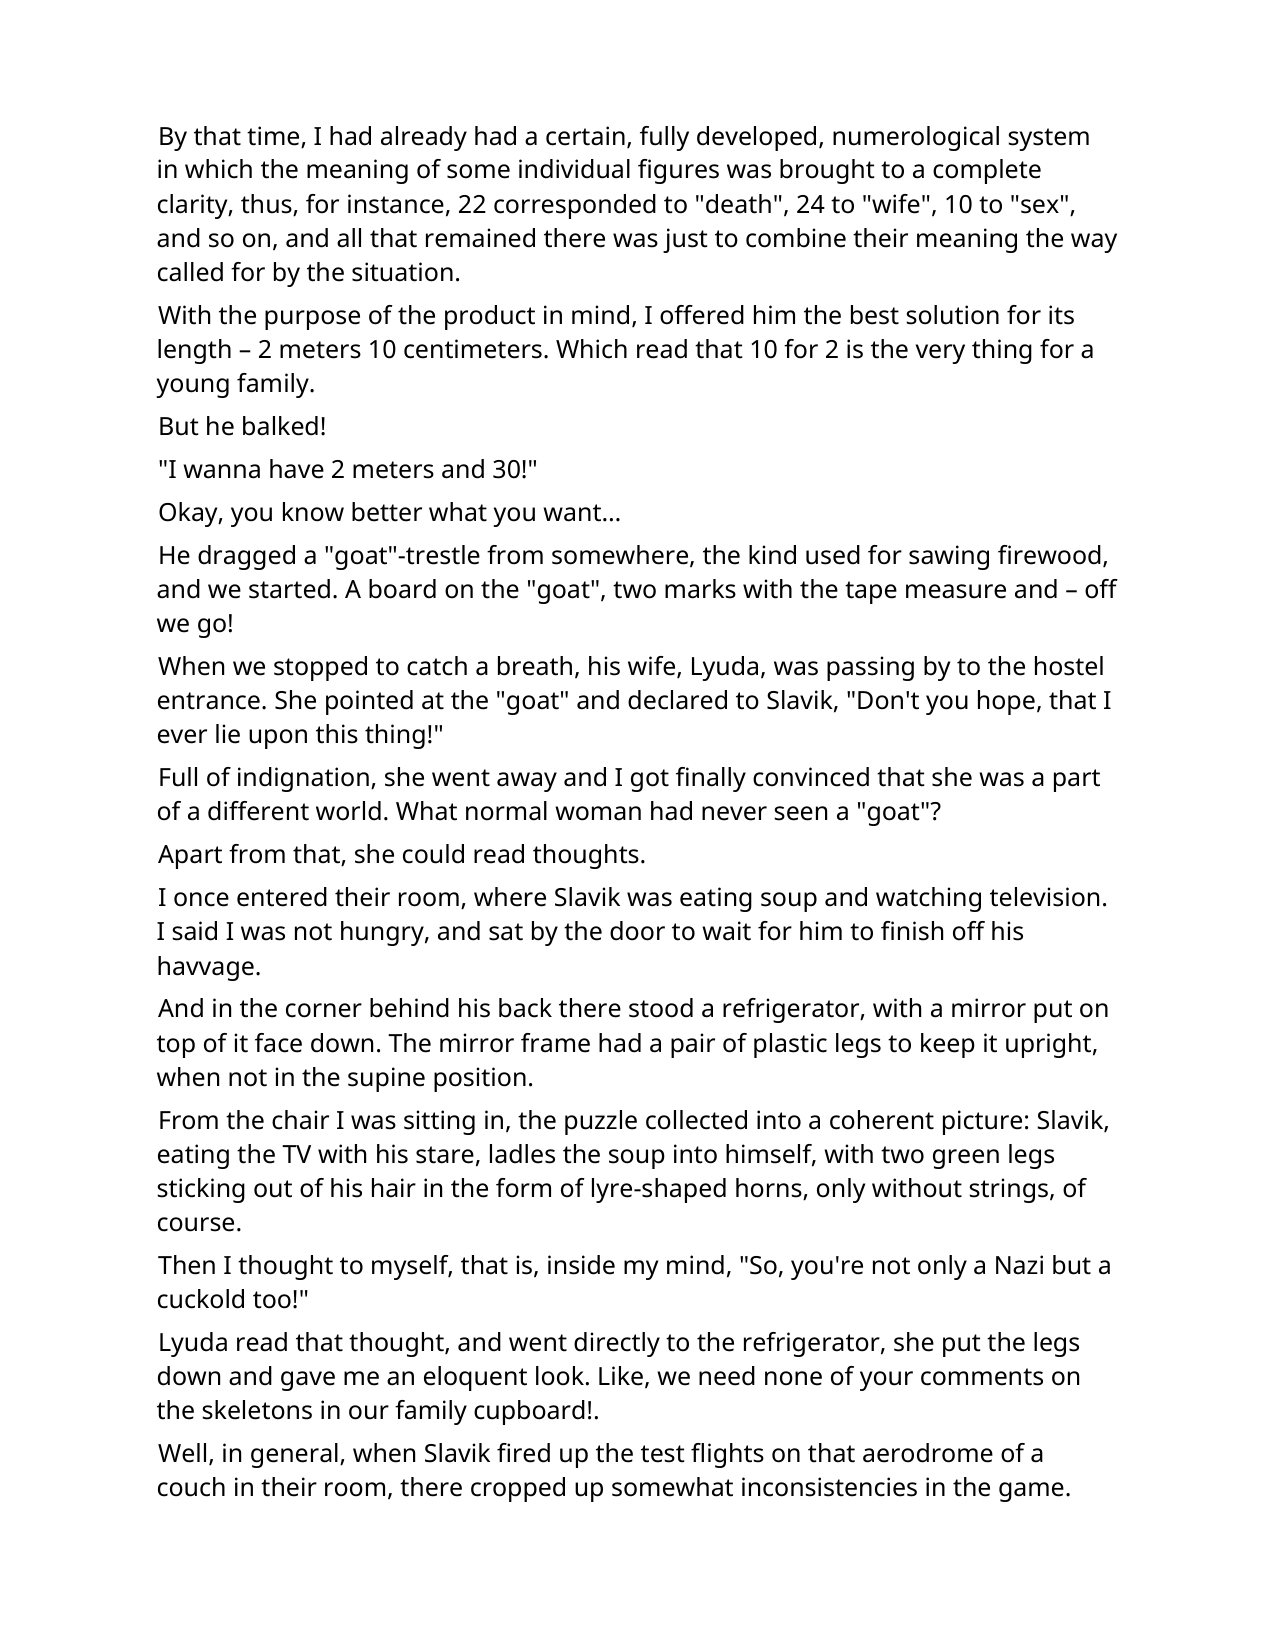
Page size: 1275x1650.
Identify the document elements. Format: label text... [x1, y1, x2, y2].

text From the chair I was sitting in, the puzzle collected into a coherent picture: Slavik, eating the TV with his stare, ladles the soup into himself, with two green legs sticking out of his hair in the form of lyre-shaped horns, only without strings, of course. [156, 1102, 1118, 1238]
text By that time, I had already had a certain, fully developed, numerological system in which the meaning of some individual figures was brought to a complete clarity, thus, for instance, 22 corresponded to "death", 24 to "wife", 10 to "sex", and so on, and all that remained there was just to combine their meaning the way called for by the situation. [156, 118, 1118, 288]
text Okay, you know better what you want… [156, 494, 1118, 529]
text "I wanna have 2 meters and 30!" [156, 452, 1118, 486]
text Then I thought to myself, that is, inside my mind, "So, you're not only a Nazi but a cuckold too!" [156, 1247, 1118, 1316]
text But he balked! [156, 408, 1118, 443]
text Apart from that, she could read thoughts. [156, 837, 1118, 871]
text And in the corner behind his back there stood a refrigerator, with a mirror put on top of it face down. The mirror frame had a pair of plastic legs to keep it upright, when not in the supine position. [156, 991, 1118, 1093]
text With the purpose of the product in mind, I offered him the best solution for its length – 2 meters 10 centimeters. Which read that 10 for 2 is the very thing for a young family. [156, 297, 1118, 399]
text Full of indignation, she went away and I got finally convinced that she was a part of a different world. What normal woman had never seen a "goat"? [156, 760, 1118, 828]
text Well, in general, when Slavik fired up the test flights on that aerodrome of a couch in their room, there cropped up somewhat inconsistencies in the game. [156, 1436, 1118, 1504]
text I once entered their room, where Slavik was eating soup and watching television. I said I was not hungry, and sat by the door to wait for him to finish off his havvage. [156, 880, 1118, 982]
text When we stopped to catch a breath, his wife, Lyuda, was passing by to the hostel entrance. She pointed at the "goat" and declared to Slavik, "Don't you hope, that I ever lie upon this thing!" [156, 649, 1118, 751]
text He dragged a "goat"-trestle from somewhere, the kind used for sawing firewood, and we started. A board on the "goat", two marks with the tape measure and – off we go! [156, 538, 1118, 640]
text Lyuda read that thought, and went directly to the refrigerator, she put the legs down and gave me an eloquent look. Like, we need none of your comments on the skeletons in our family cupboard!. [156, 1324, 1118, 1427]
